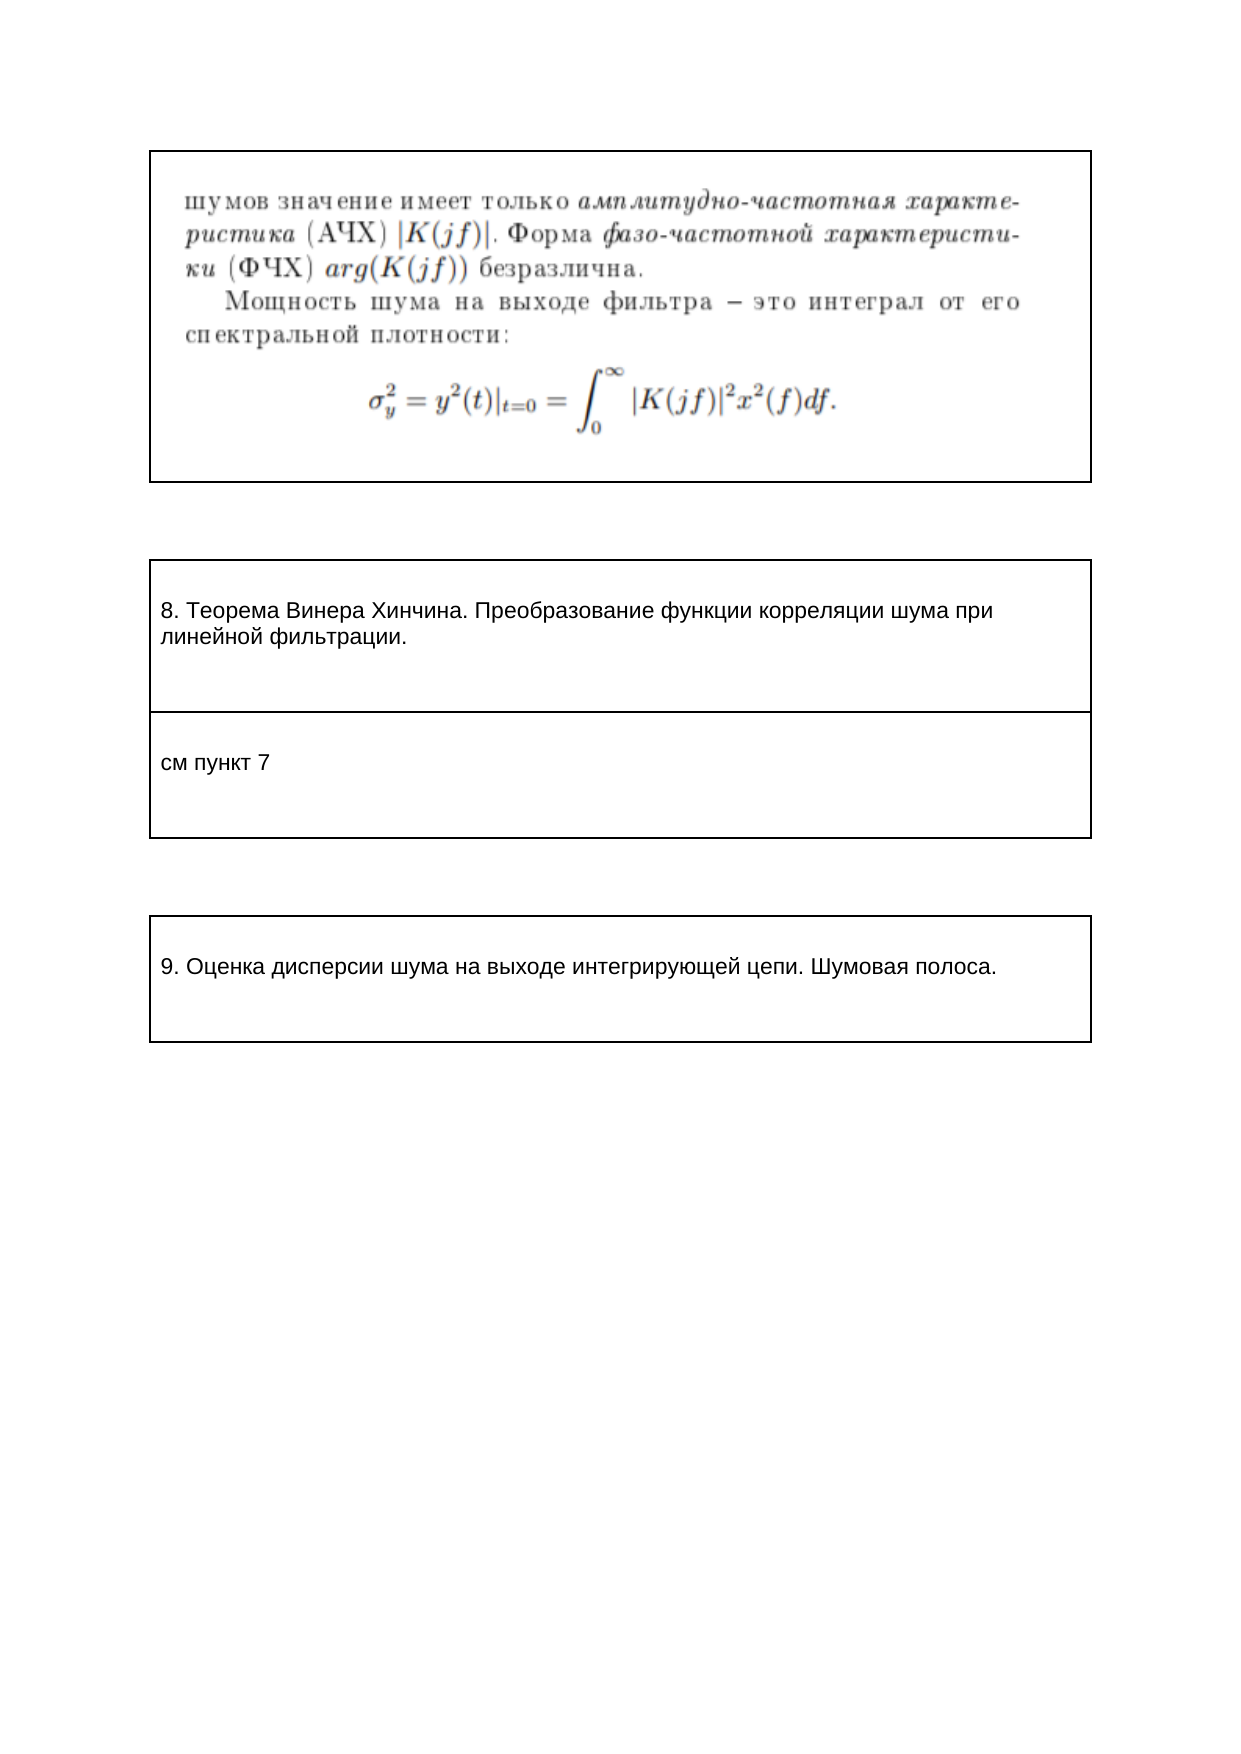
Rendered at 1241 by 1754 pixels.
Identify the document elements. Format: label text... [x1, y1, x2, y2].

table_header 9. Оценка дисперсии шума на выходе интегрирующей цепи. Шумовая полоса. [151, 917, 1090, 1041]
table_cell см пункт 7 [151, 713, 1090, 837]
table_header 8. Теорема Винера Хинчина. Преобразование функции корреляции шума при линейной фильтрации. [151, 561, 1090, 711]
picture [160, 187, 1050, 446]
table_cell [151, 152, 1090, 481]
